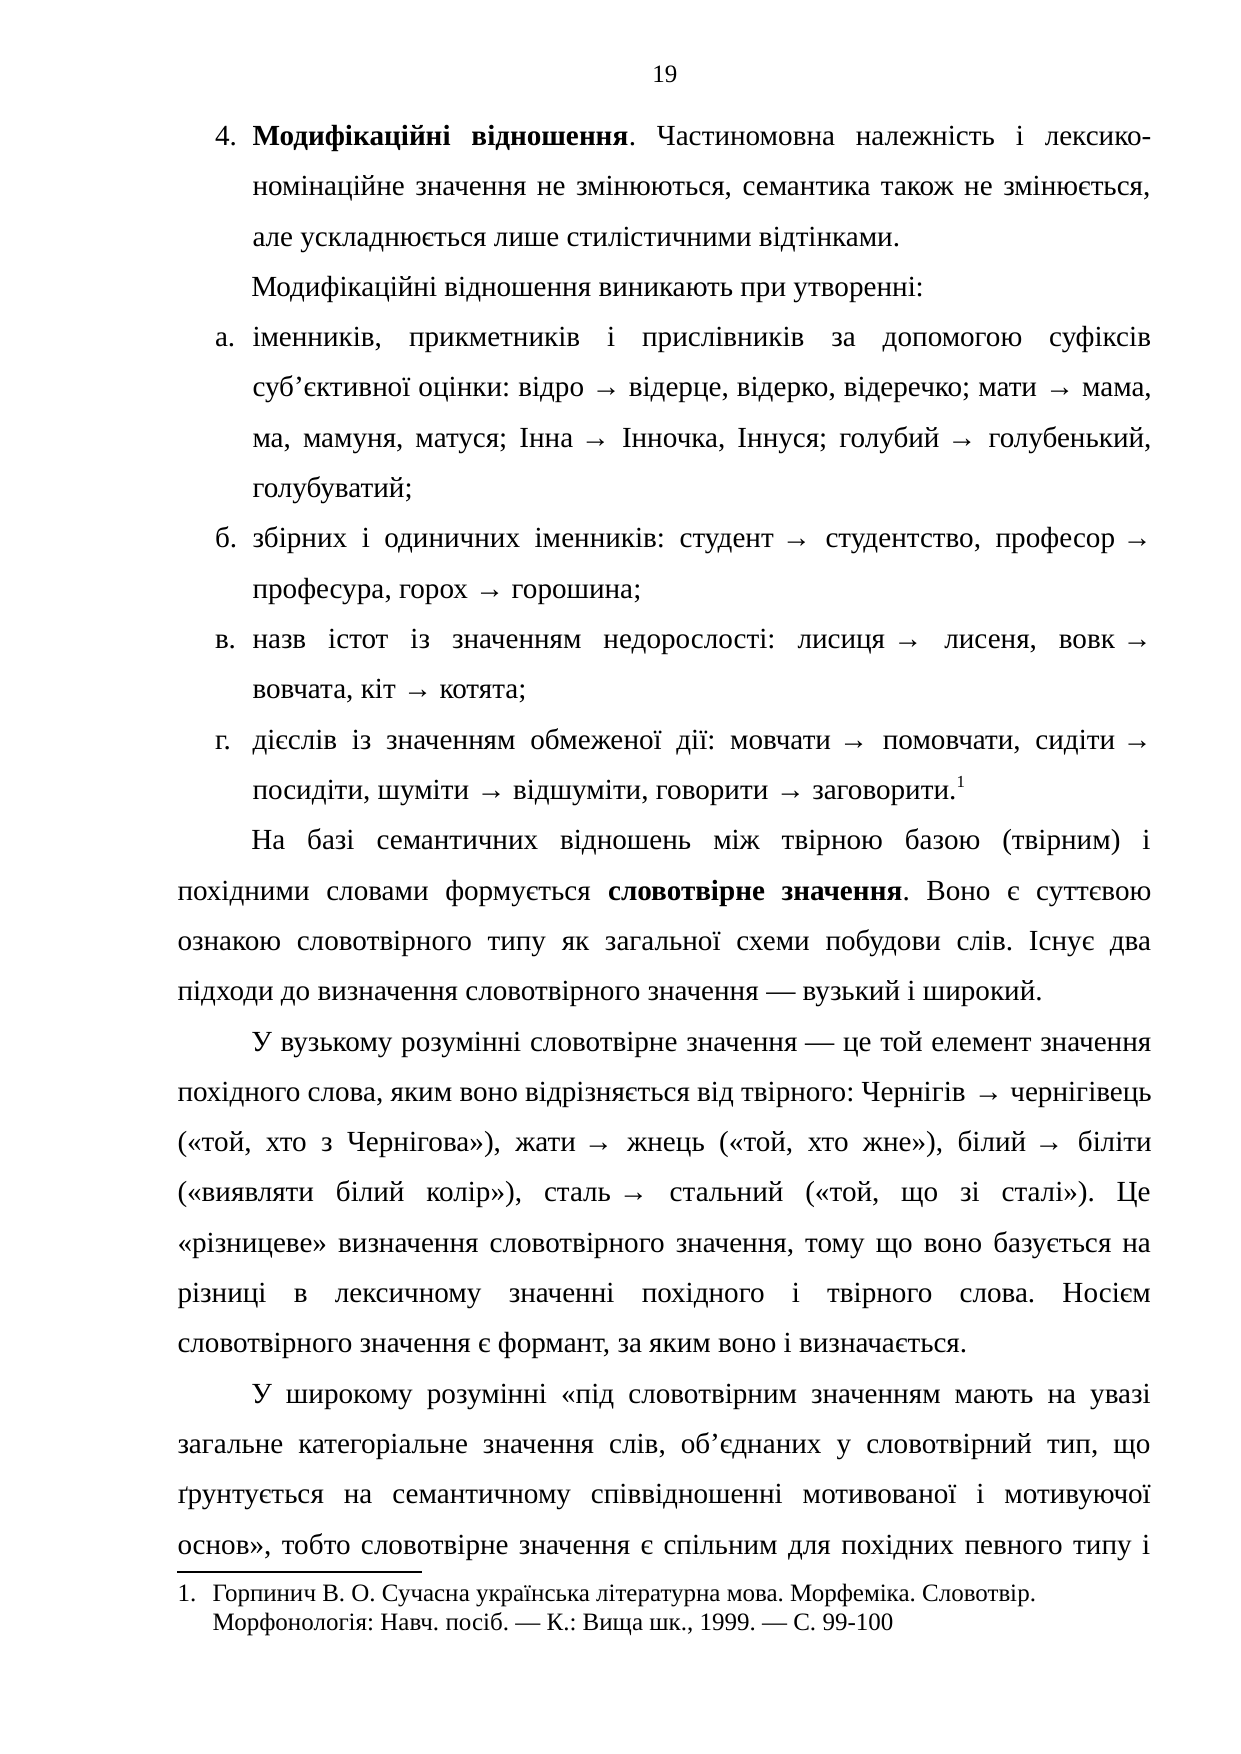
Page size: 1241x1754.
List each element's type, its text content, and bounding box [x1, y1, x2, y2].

text Модифікаційні відношення виникають при утворенні: [177, 269, 1152, 302]
text У широкому розумінні «під словотвірним значенням мають на увазі загальне категоріальне значення слів, об’єднаних у словотвірний тип, що ґрунтується на семантичному співвідношенні мотивованої і мотивуючої основ», тобто словотвірне значення є спільним для похідних певного типу і [177, 1376, 1152, 1560]
text У вузькому розумінні словотвірне значення — це той елемент значення похідного слова, яким воно відрізняється від твірного: Чернігів → чернігівець («той, хто з Чернігова»), жати → жнець («той, хто жне»), білий → біліти («виявляти білий колір»), сталь → стальний («той, що зі сталі»). Це «різницеве» визначення словотвірного значення, тому що воно базується на різниці в лексичному значенні похідного і твірного слова. Носієм словотвірного значення є формант, за яким воно і визначається. [177, 1024, 1152, 1359]
list дієслів із значенням обмеженої дії: мовчати → помовчати, сидіти → посидіти, шуміти → відшуміти, говорити → заговорити. [215, 722, 1152, 806]
list збірних і одиничних іменників: студент → студентство, професор → професура, горох → горошина; [215, 521, 1152, 604]
list назв істот із значенням недорослості: лисиця → лисеня, вовк → вовчата, кіт → котята; [215, 621, 1152, 705]
text На базі семантичних відношень між твірною базою (твірним) і похідними словами формується словотвірне значення. Воно є суттєвою ознакою словотвірного типу як загальної схеми побудови слів. Існує два підходи до визначення словотвірного значення — вузький і широкий. [177, 822, 1152, 1007]
list іменників, прикметників і прислівників за допомогою суфіксів суб’єктивної оцінки: відро → відерце, відерко, відеречко; мати → мама, ма, мамуня, матуся; Інна → Інночка, Іннуся; голубий → голубенький, голубуватий; [215, 319, 1152, 504]
list Модифікаційні відношення. Частиномовна належність і лексико-номінаційне значення не змінюються, семантика також не змінюється, але ускладнюється лише стилістичними відтінками. [215, 118, 1152, 252]
list Горпинич В. О. Сучасна українська літературна мова. Морфеміка. Словотвір. Морфонологія: Навч. посіб. — К.: Вища шк., 1999. — С. 99‑100 [177, 1578, 1152, 1636]
